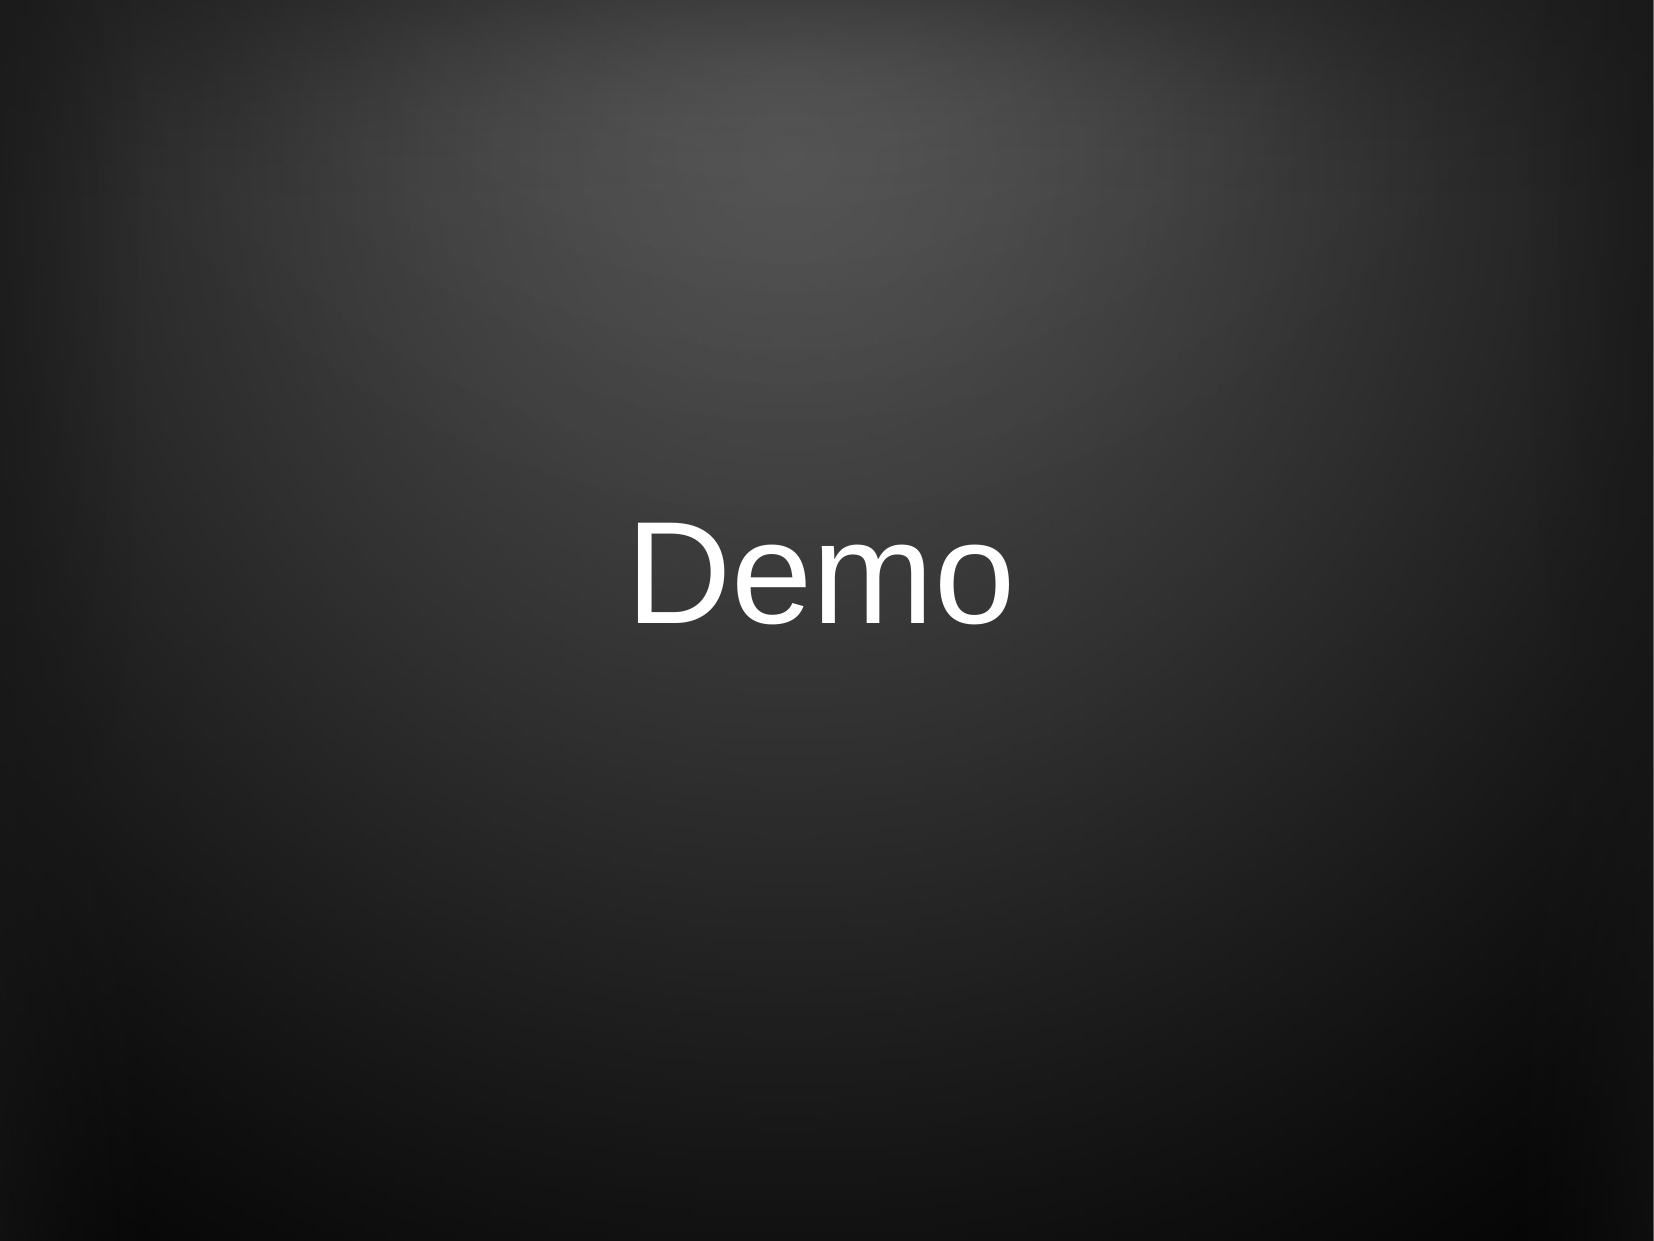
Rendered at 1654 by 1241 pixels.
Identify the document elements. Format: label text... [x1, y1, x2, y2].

picture [0, 0, 1654, 1241]
text_box Demo [271, 483, 1371, 662]
